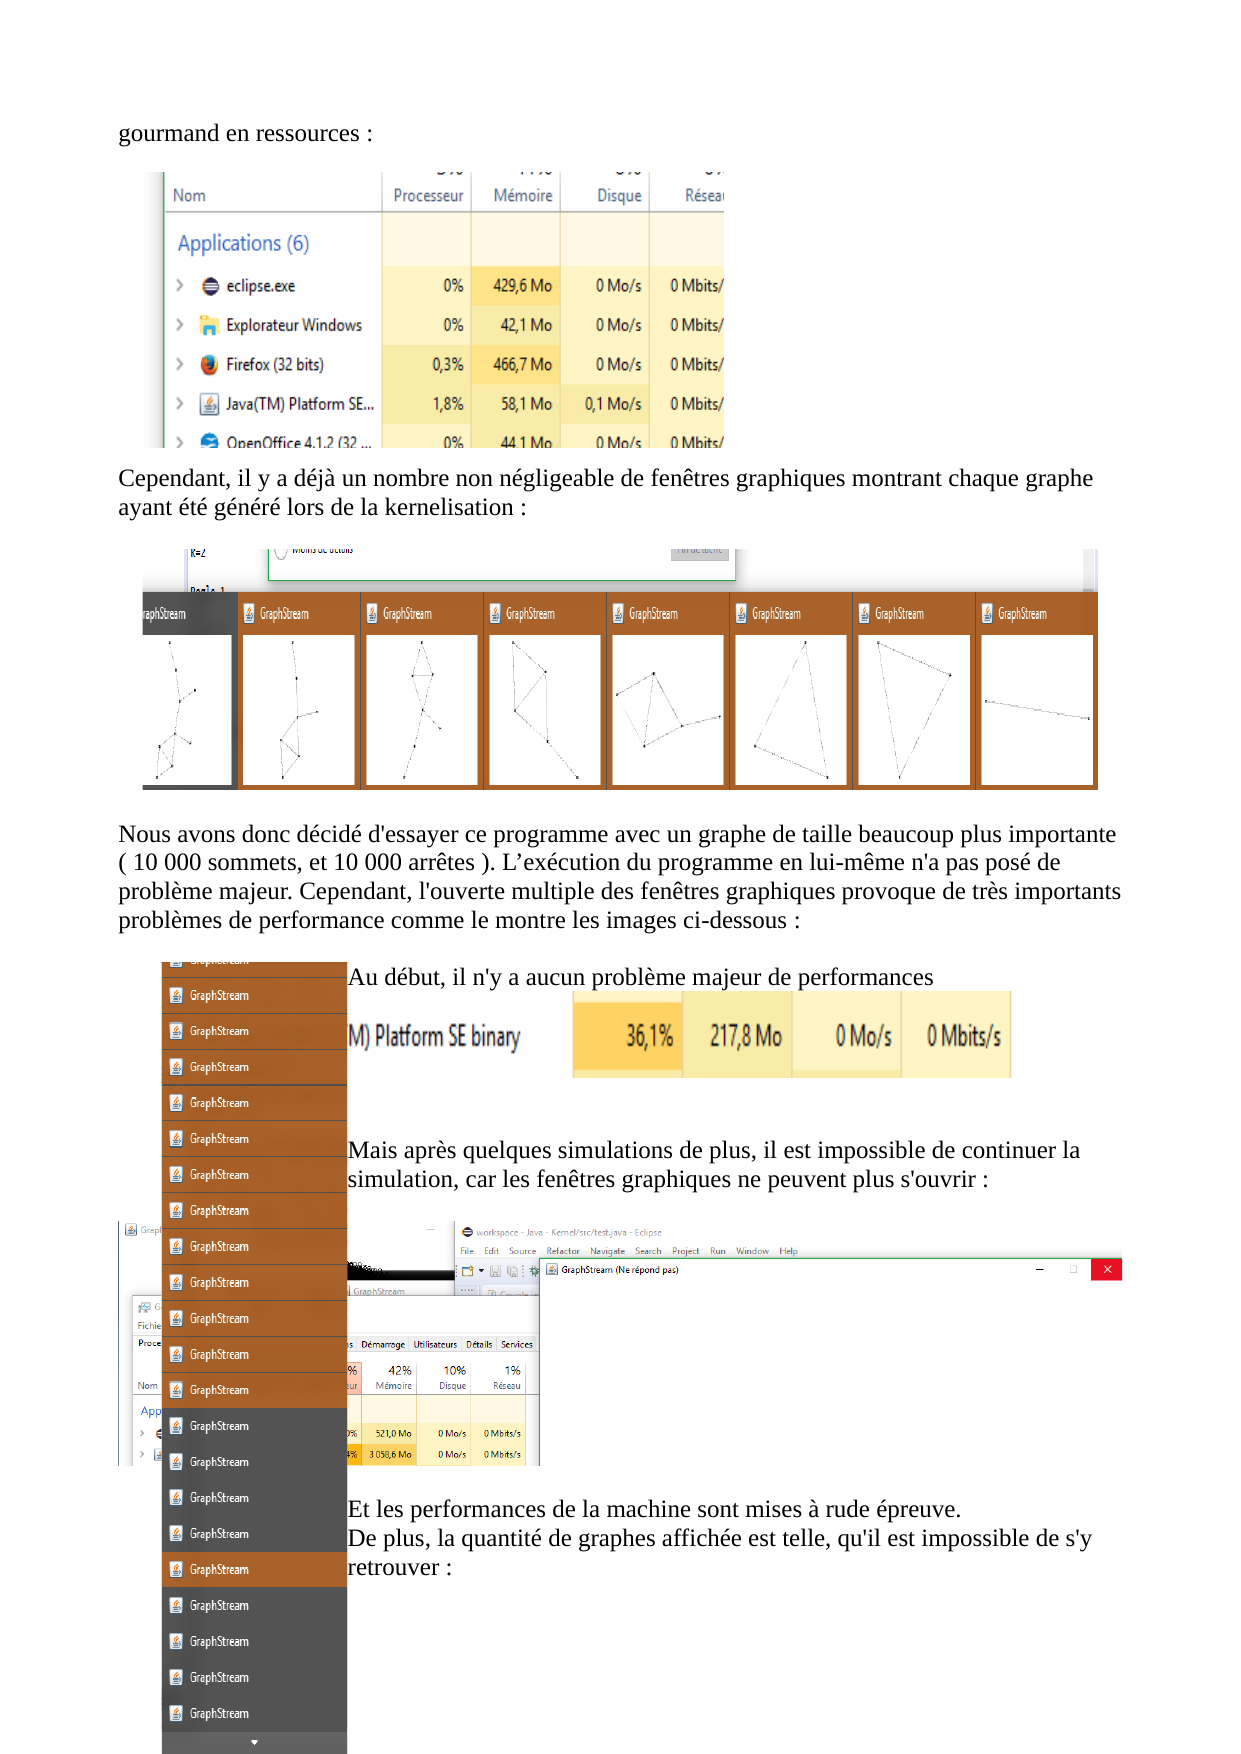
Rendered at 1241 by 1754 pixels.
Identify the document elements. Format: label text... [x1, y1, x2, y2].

text Et les performances de la machine sont mises à rude épreuve. [348, 1494, 1122, 1523]
text Au début, il n'y a aucun problème majeur de performances [348, 962, 1122, 991]
text De plus, la quantité de graphes affichée est telle, qu'il est impossible de s'y retrouver : [348, 1523, 1122, 1581]
text gourmand en ressources : [118, 118, 1122, 147]
picture [142, 737, 1098, 790]
text Cependant, il y a déjà un nombre non négligeable de fenêtres graphiques montrant chaque graphe ayant été généré lors de la kernelisation : [118, 463, 1122, 521]
picture [141, 172, 525, 448]
text Mais après quelques simulations de plus, il est impossible de continuer la simulation, car les fenêtres graphiques ne peuvent plus s'ouvrir : [348, 1135, 1122, 1192]
text Nous avons donc décidé d'essayer ce programme avec un graphe de taille beaucoup plus importante ( 10 000 sommets, et 10 000 arrêtes ). L’exécution du programme en lui-même n'a pas posé de problème majeur. Cependant, l'ouverte multiple des fenêtres graphiques provoque de très importants problèmes de performance comme le montre les images ci-dessous : [118, 819, 1122, 934]
text [118, 1494, 161, 1523]
picture [118, 962, 1123, 1754]
text [118, 1523, 161, 1581]
text [118, 962, 161, 991]
